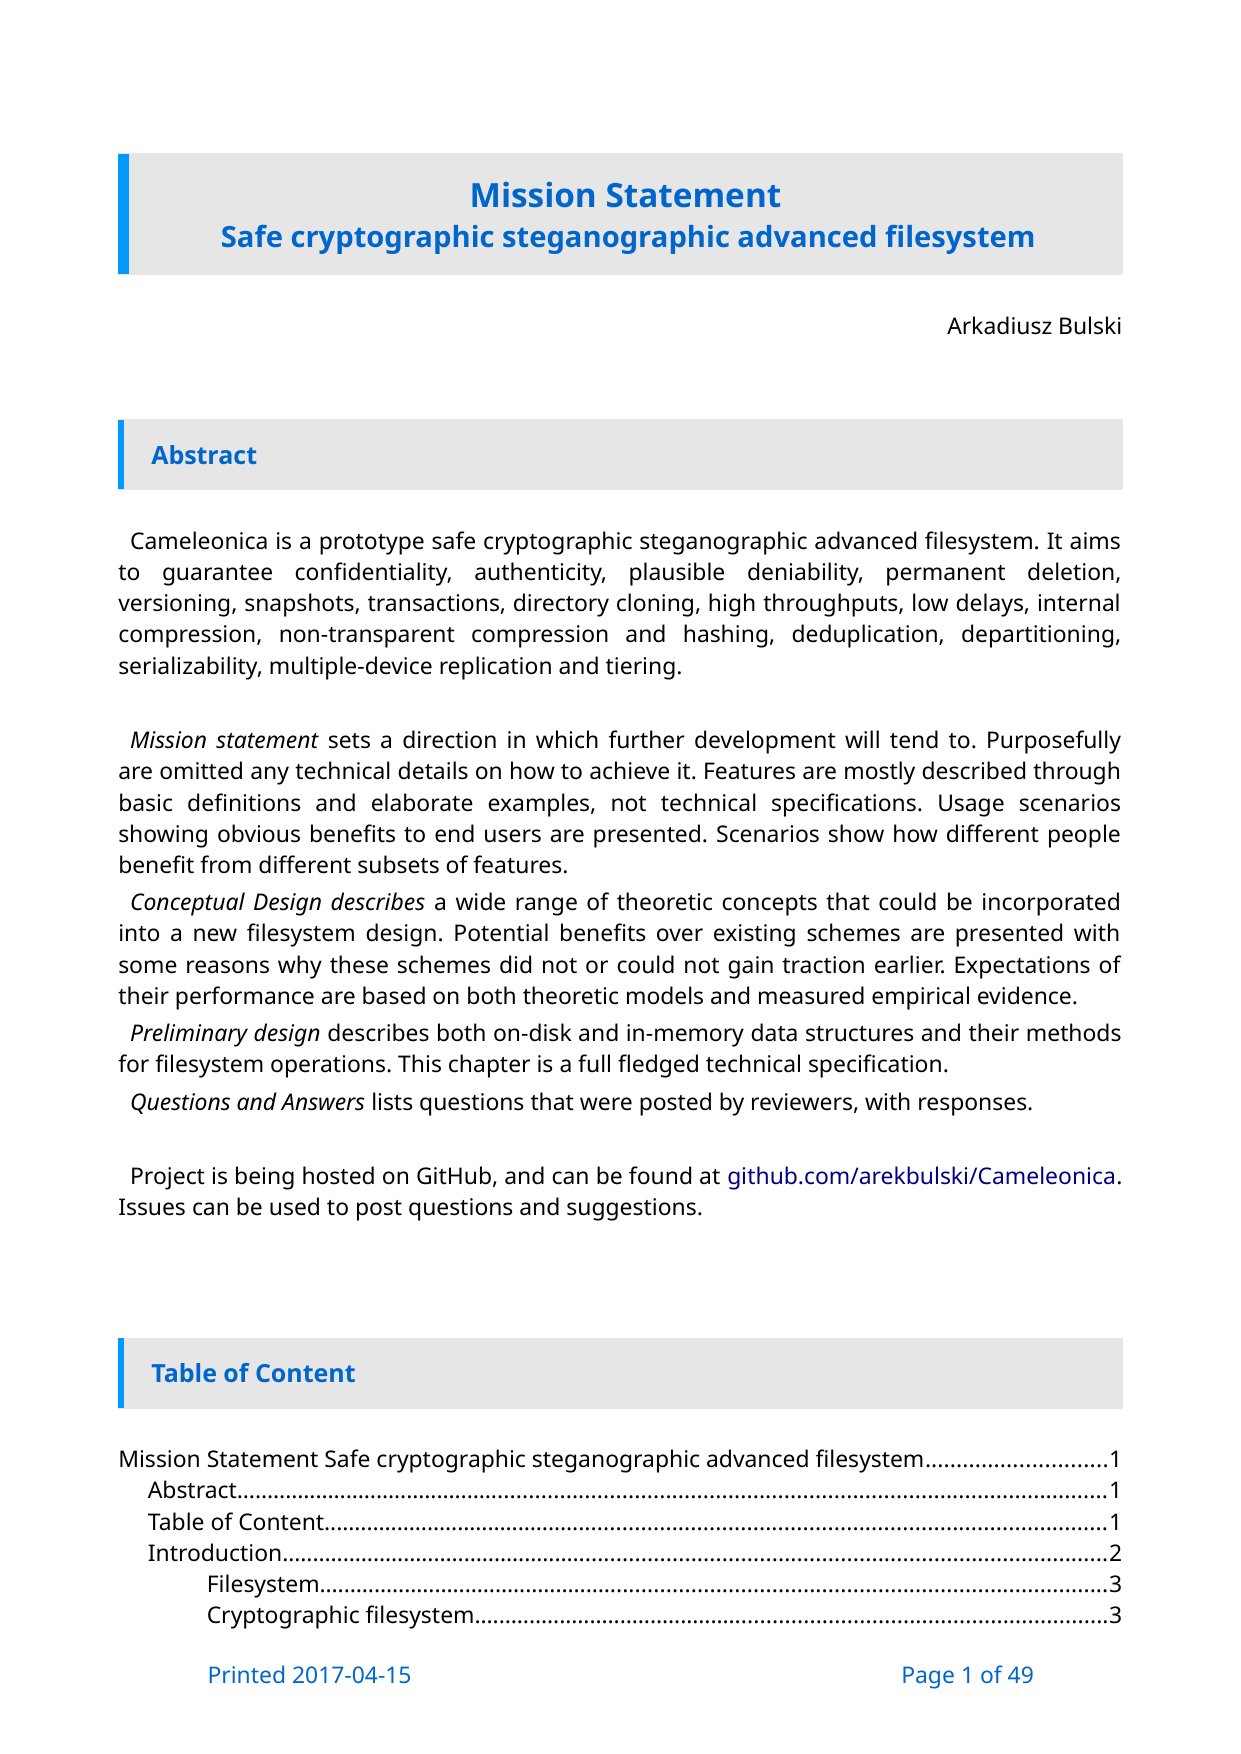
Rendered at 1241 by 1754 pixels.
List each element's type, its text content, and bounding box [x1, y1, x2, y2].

text Project is being hosted on GitHub, and can be found at github.com/arekbulski/Cameleonica. Issues can be used to post questions and suggestions. [118, 1160, 1122, 1222]
subtitle Table of Content [124, 1339, 1122, 1408]
text Abstract 1 [148, 1474, 1122, 1506]
subtitle Abstract [124, 421, 1122, 489]
text Questions and Answers lists questions that were posted by reviewers, with responses. [118, 1086, 1122, 1117]
text Filesystem 3 [207, 1568, 1122, 1599]
text Mission statement sets a direction in which further development will tend to. Purposefully are omitted any technical details on how to achieve it. Features are mostly described through basic definitions and elaborate examples, not technical specifications. Usage scenarios showing obvious benefits to end users are presented. Scenarios show how different people benefit from different subsets of features. [118, 724, 1122, 880]
text Preliminary design describes both on-disk and in-memory data structures and their methods for filesystem operations. This chapter is a full fledged technical specification. [118, 1017, 1122, 1079]
text Mission Statement Safe cryptographic steganographic advanced filesystem 1 [118, 1443, 1122, 1474]
subtitle Mission Statement Safe cryptographic steganographic advanced filesystem [129, 155, 1122, 274]
text Conceptual Design describes a wide range of theoretic concepts that could be incorporated into a new filesystem design. Potential benefits over existing schemes are presented with some reasons why these schemes did not or could not gain traction earlier. Expectations of their performance are based on both theoretic models and measured empirical evidence. [118, 886, 1122, 1011]
text Table of Content 1 [148, 1506, 1122, 1537]
text Cryptographic filesystem 3 [207, 1599, 1122, 1631]
text Cameleonica is a prototype safe cryptographic steganographic advanced filesystem. It aims to guarantee confidentiality, authenticity, plausible deniability, permanent deletion, versioning, snapshots, transactions, directory cloning, high throughputs, low delays, internal compression, non-transparent compression and hashing, deduplication, departitioning, serializability, multiple-device replication and tiering. [118, 524, 1122, 681]
text Arkadiusz Bulski [118, 310, 1122, 341]
text Introduction 2 [148, 1537, 1122, 1568]
